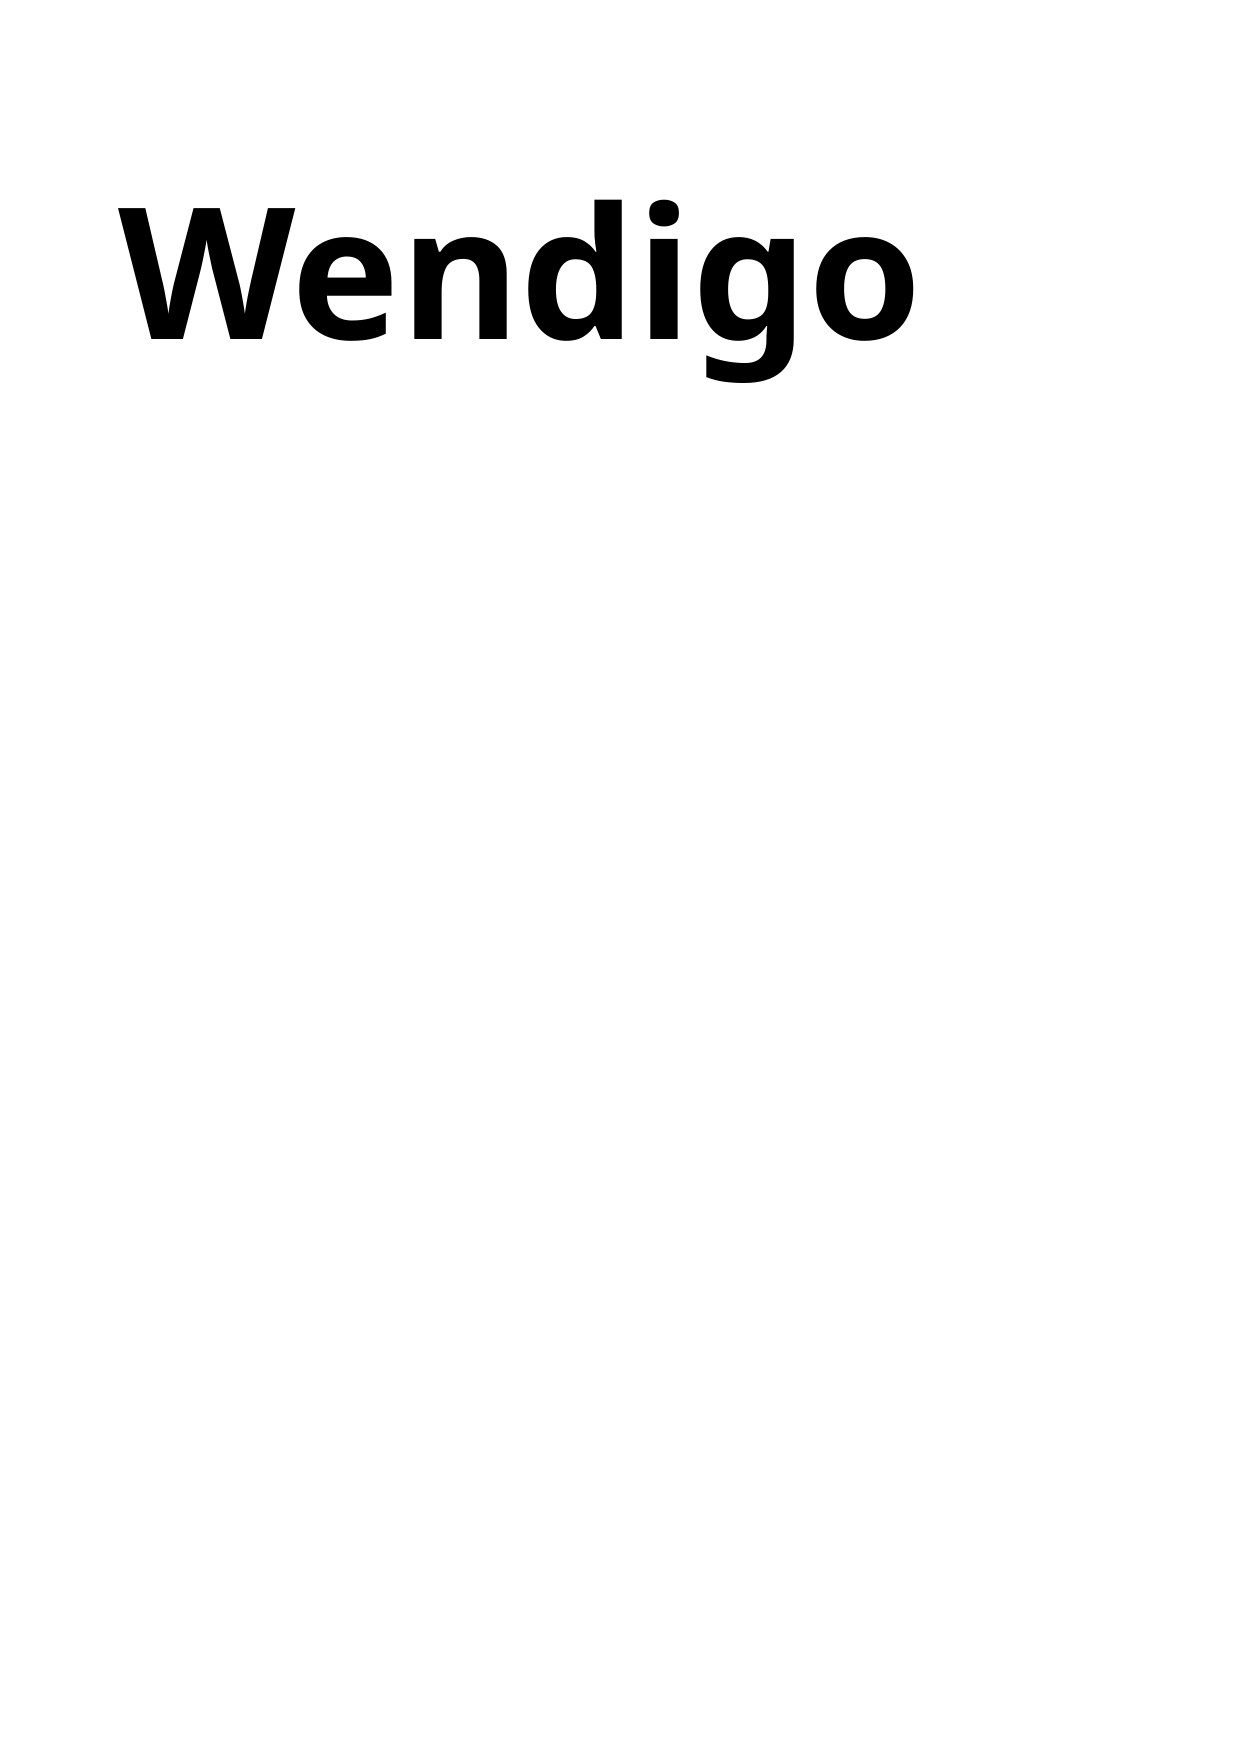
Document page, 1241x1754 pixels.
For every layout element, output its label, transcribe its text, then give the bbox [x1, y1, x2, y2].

subtitle Wendigo [118, 143, 1122, 393]
